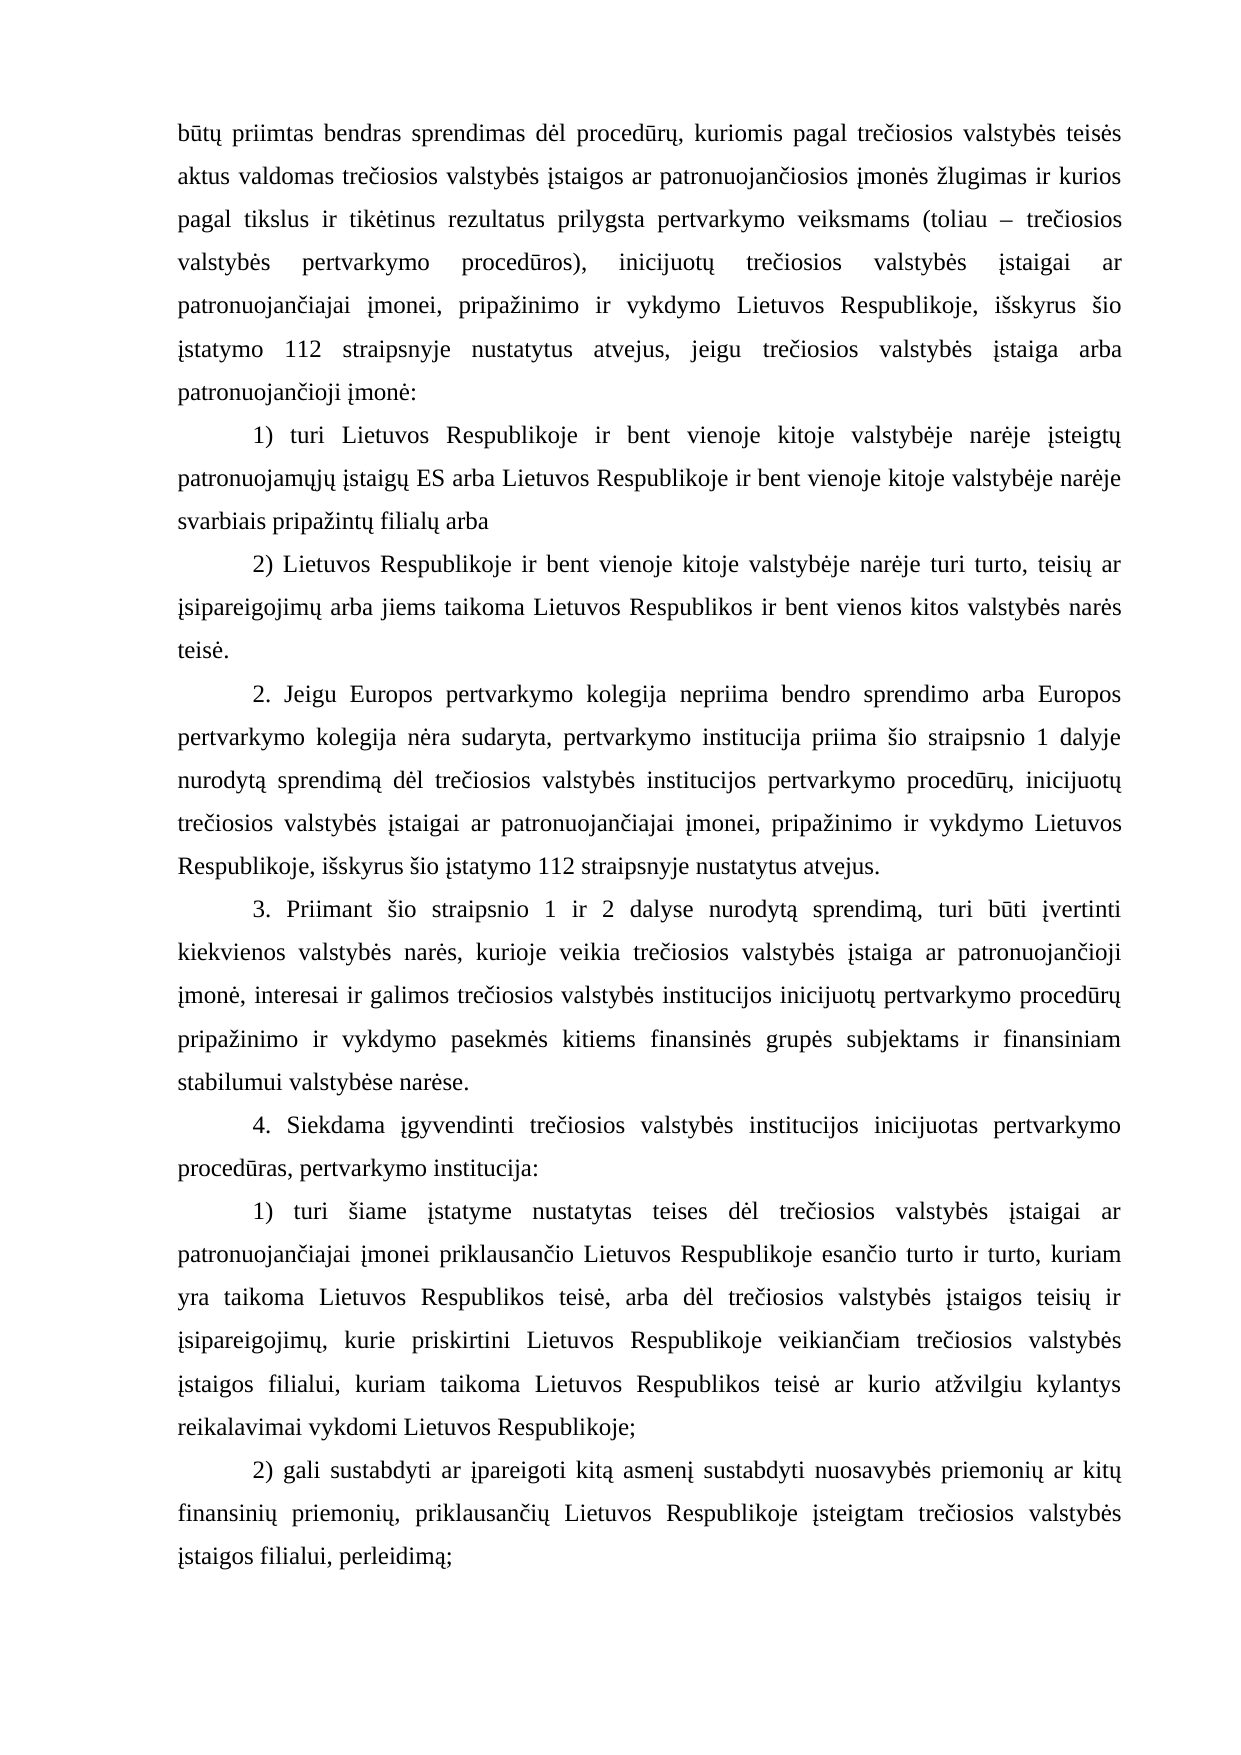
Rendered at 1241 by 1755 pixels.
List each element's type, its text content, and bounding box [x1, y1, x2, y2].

text 1) turi Lietuvos Respublikoje ir bent vienoje kitoje valstybėje narėje įsteigtų patronuojamųjų įstaigų ES arba Lietuvos Respublikoje ir bent vienoje kitoje valstybėje narėje svarbiais pripažintų filialų arba [177, 420, 1122, 535]
text 2) Lietuvos Respublikoje ir bent vienoje kitoje valstybėje narėje turi turto, teisių ar įsipareigojimų arba jiems taikoma Lietuvos Respublikos ir bent vienos kitos valstybės narės teisė. [177, 549, 1122, 664]
text 4. Siekdama įgyvendinti trečiosios valstybės institucijos inicijuotas pertvarkymo procedūras, pertvarkymo institucija: [177, 1110, 1122, 1182]
text 2. Jeigu Europos pertvarkymo kolegija nepriima bendro sprendimo arba Europos pertvarkymo kolegija nėra sudaryta, pertvarkymo institucija priima šio straipsnio 1 dalyje nurodytą sprendimą dėl trečiosios valstybės institucijos pertvarkymo procedūrų, inicijuotų trečiosios valstybės įstaigai ar patronuojančiajai įmonei, pripažinimo ir vykdymo Lietuvos Respublikoje, išskyrus šio įstatymo 112 straipsnyje nustatytus atvejus. [177, 679, 1122, 880]
text būtų priimtas bendras sprendimas dėl procedūrų, kuriomis pagal trečiosios valstybės teisės aktus valdomas trečiosios valstybės įstaigos ar patronuojančiosios įmonės žlugimas ir kurios pagal tikslus ir tikėtinus rezultatus prilygsta pertvarkymo veiksmams (toliau – trečiosios valstybės pertvarkymo procedūros), inicijuotų trečiosios valstybės įstaigai ar patronuojančiajai įmonei, pripažinimo ir vykdymo Lietuvos Respublikoje, išskyrus šio įstatymo 112 straipsnyje nustatytus atvejus, jeigu trečiosios valstybės įstaiga arba patronuojančioji įmonė: [177, 118, 1122, 406]
text 3. Priimant šio straipsnio 1 ir 2 dalyse nurodytą sprendimą, turi būti įvertinti kiekvienos valstybės narės, kurioje veikia trečiosios valstybės įstaiga ar patronuojančioji įmonė, interesai ir galimos trečiosios valstybės institucijos inicijuotų pertvarkymo procedūrų pripažinimo ir vykdymo pasekmės kitiems finansinės grupės subjektams ir finansiniam stabilumui valstybėse narėse. [177, 894, 1122, 1096]
text 1) turi šiame įstatyme nustatytas teises dėl trečiosios valstybės įstaigai ar patronuojančiajai įmonei priklausančio Lietuvos Respublikoje esančio turto ir turto, kuriam yra taikoma Lietuvos Respublikos teisė, arba dėl trečiosios valstybės įstaigos teisių ir įsipareigojimų, kurie priskirtini Lietuvos Respublikoje veikiančiam trečiosios valstybės įstaigos filialui, kuriam taikoma Lietuvos Respublikos teisė ar kurio atžvilgiu kylantys reikalavimai vykdomi Lietuvos Respublikoje; [177, 1196, 1122, 1441]
text 2) gali sustabdyti ar įpareigoti kitą asmenį sustabdyti nuosavybės priemonių ar kitų finansinių priemonių, priklausančių Lietuvos Respublikoje įsteigtam trečiosios valstybės įstaigos filialui, perleidimą; [177, 1455, 1122, 1570]
